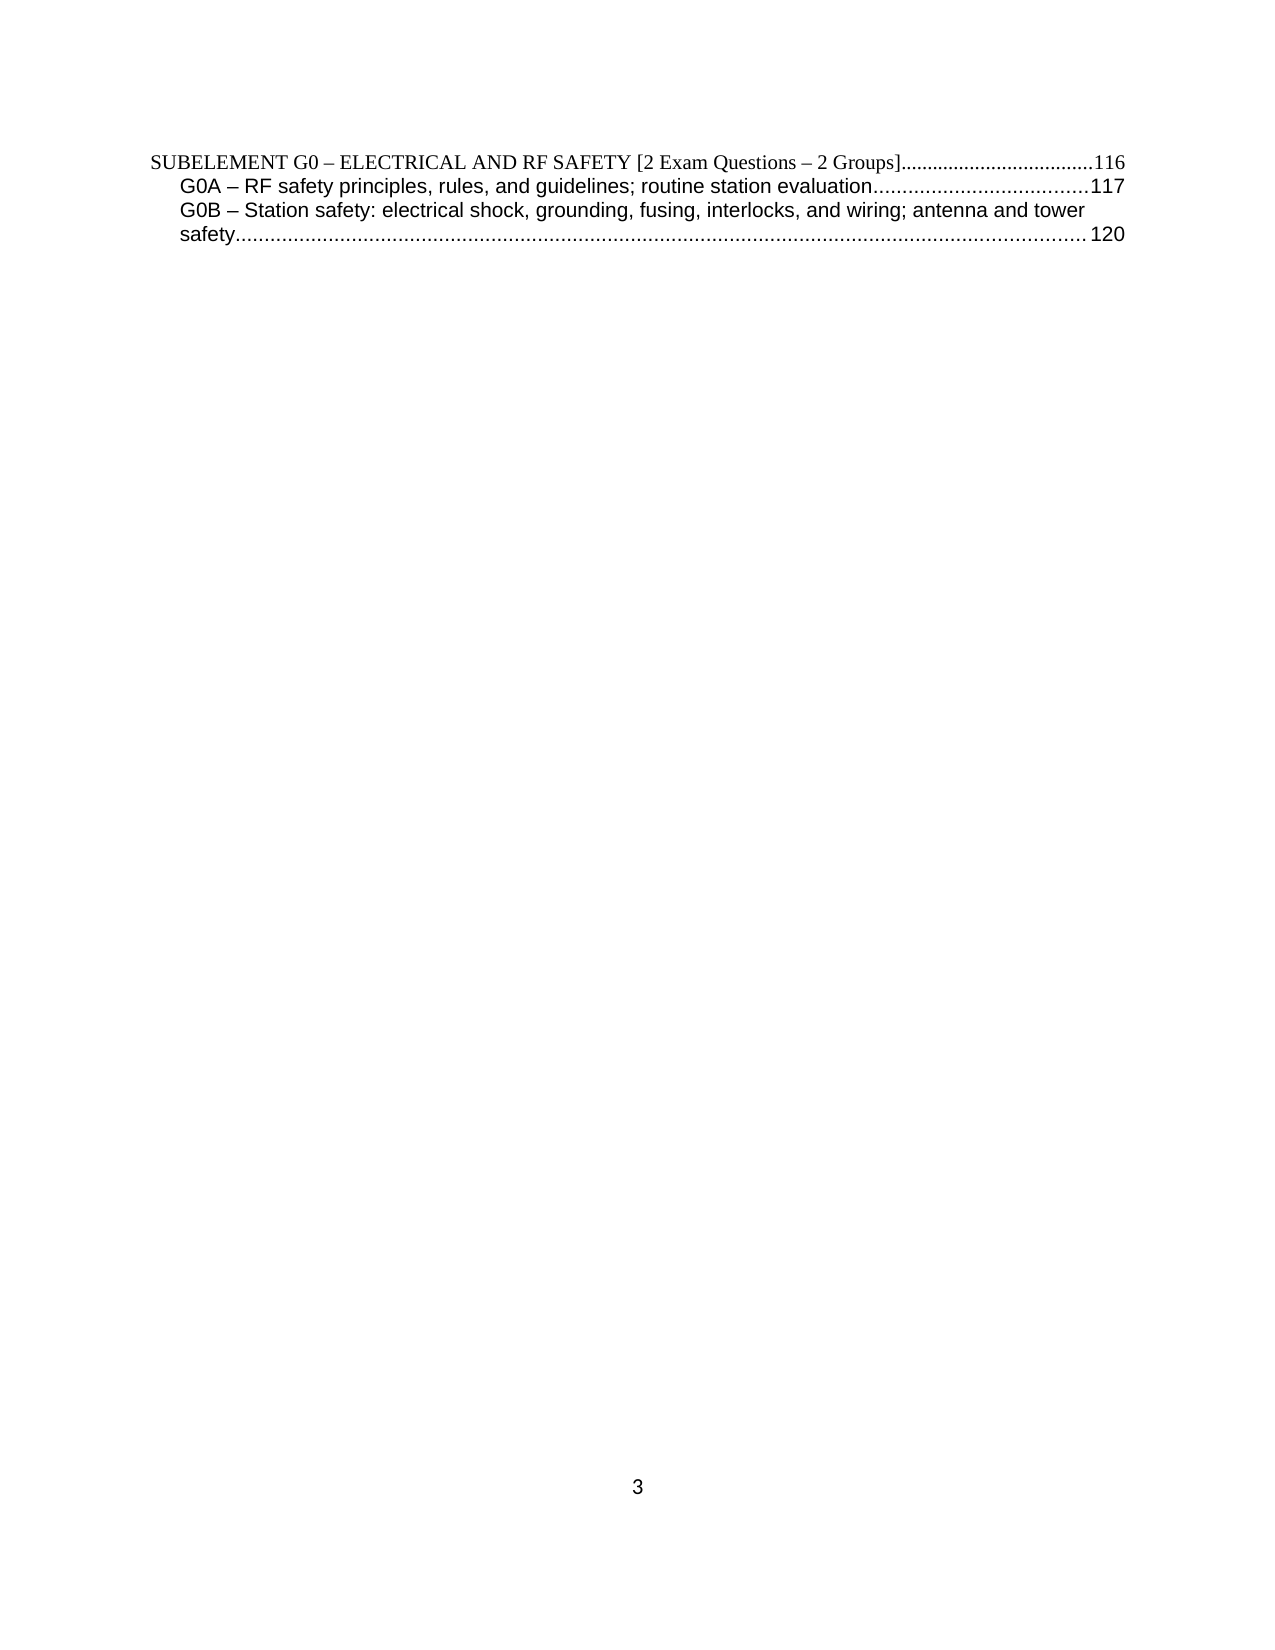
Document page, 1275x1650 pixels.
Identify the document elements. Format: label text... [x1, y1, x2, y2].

text G0A – RF safety principles, rules, and guidelines; routine station evaluation 117 [179, 174, 1125, 198]
text SUBELEMENT G0 – ELECTRICAL AND RF SAFETY [2 Exam Questions – 2 Groups] 116 [150, 150, 1125, 174]
text G0B – Station safety: electrical shock, grounding, fusing, interlocks, and wiring; antenna and tower safety 120 [179, 198, 1125, 246]
